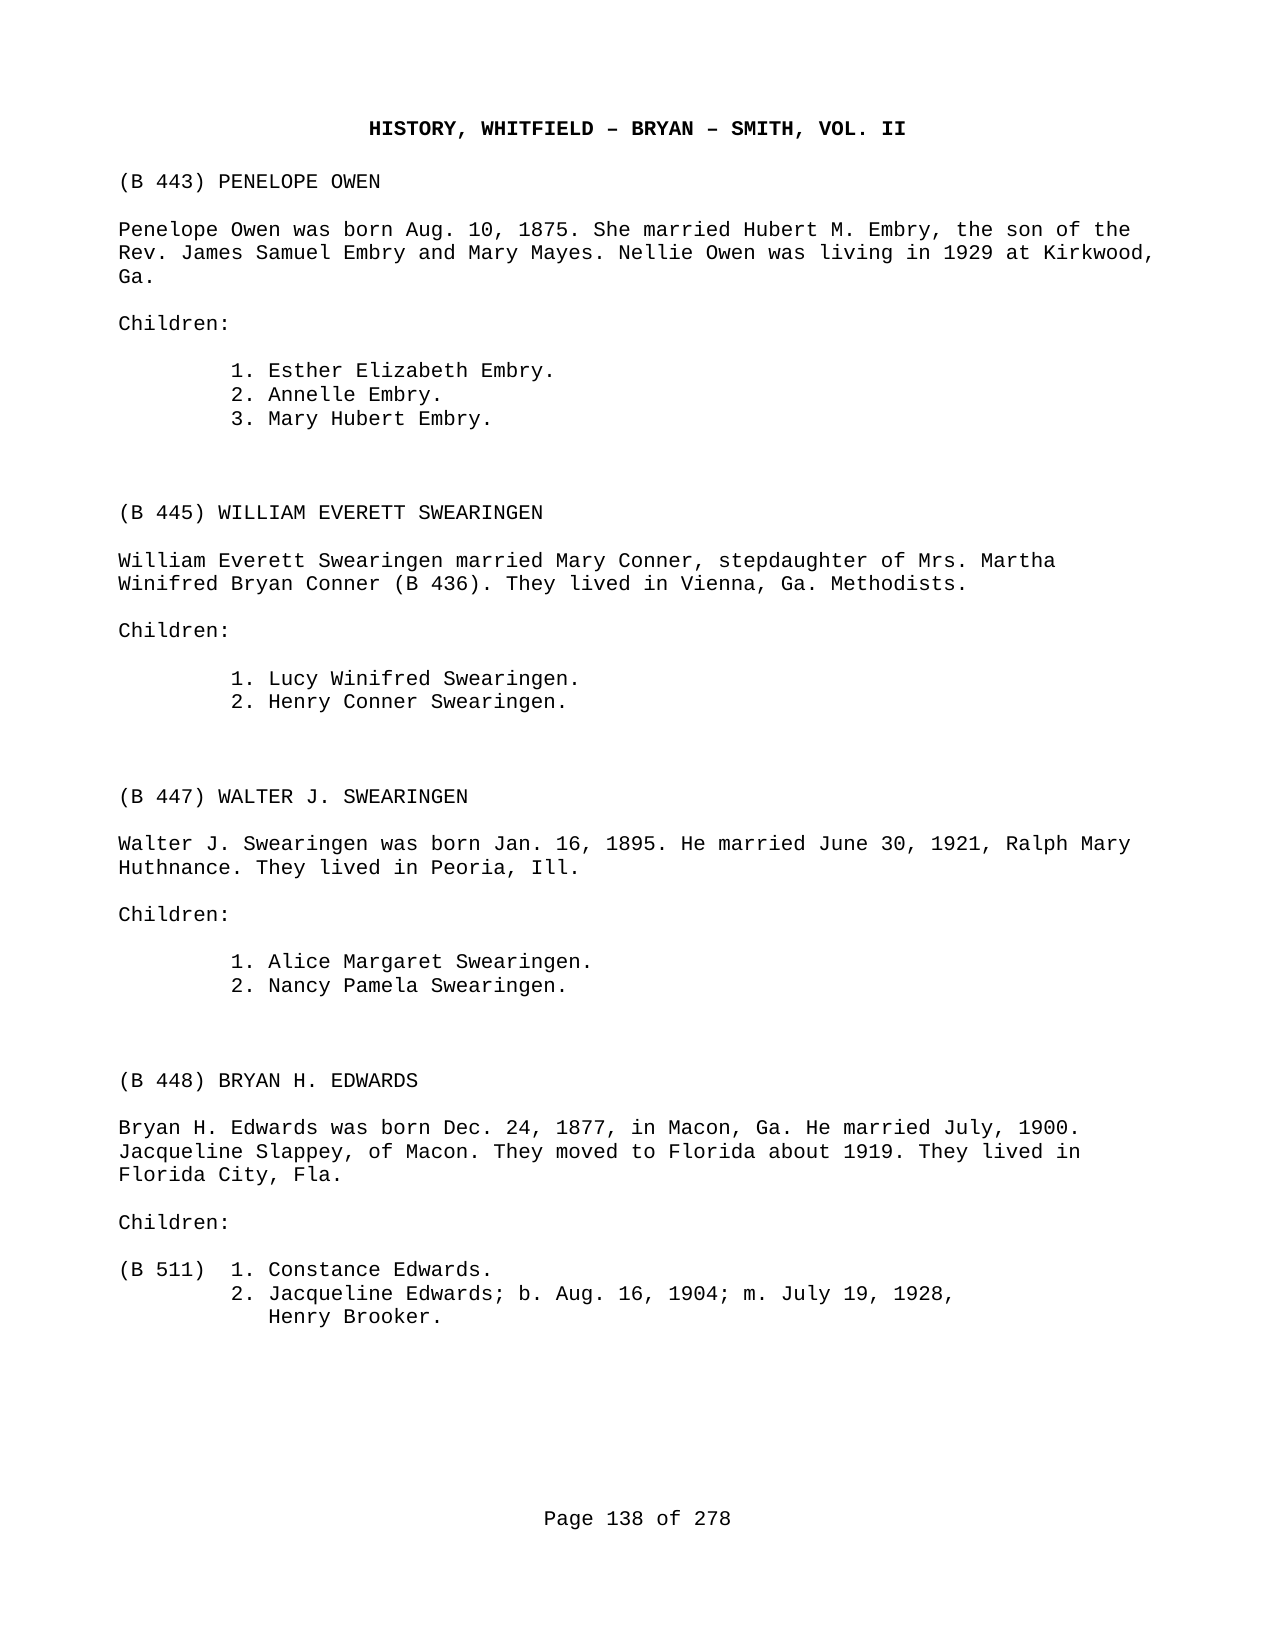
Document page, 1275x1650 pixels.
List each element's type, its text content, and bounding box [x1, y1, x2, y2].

text Children: [118, 1212, 1157, 1235]
text 2. Nancy Pamela Swearingen. [118, 975, 1157, 999]
text Henry Brooker. [118, 1306, 1157, 1330]
text (B 445) WILLIAM EVERETT SWEARINGEN [118, 502, 1157, 526]
text 2. Jacqueline Edwards; b. Aug. 16, 1904; m. July 19, 1928, [118, 1283, 1157, 1306]
text 3. Mary Hubert Embry. [118, 408, 1157, 431]
text (B 447) WALTER J. SWEARINGEN [118, 786, 1157, 810]
text 1. Lucy Winifred Swearingen. [118, 668, 1157, 691]
text (B 448) BRYAN H. EDWARDS [118, 1070, 1157, 1093]
text Children: [118, 904, 1157, 928]
text Bryan H. Edwards was born Dec. 24, 1877, in Macon, Ga. He married July, 1900. Jacqueline Slappey, of Macon. They moved to Florida about 1919. They lived in Florida City, Fla. [118, 1117, 1157, 1188]
text (B 443) PENELOPE OWEN [118, 171, 1157, 195]
text William Everett Swearingen married Mary Conner, stepdaughter of Mrs. Martha Winifred Bryan Conner (B 436). They lived in Vienna, Ga. Methodists. [118, 549, 1157, 597]
text Children: [118, 313, 1157, 337]
text 2. Henry Conner Swearingen. [118, 691, 1157, 715]
text Walter J. Swearingen was born Jan. 16, 1895. He married June 30, 1921, Ralph Mary Huthnance. They lived in Peoria, Ill. [118, 833, 1157, 881]
text Children: [118, 621, 1157, 644]
text 2. Annelle Embry. [118, 384, 1157, 408]
text 1. Alice Margaret Swearingen. [118, 952, 1157, 975]
text (B 511) 1. Constance Edwards. [118, 1259, 1157, 1283]
text Penelope Owen was born Aug. 10, 1875. She married Hubert M. Embry, the son of the Rev. James Samuel Embry and Mary Mayes. Nellie Owen was living in 1929 at Kirkwood, Ga. [118, 218, 1157, 289]
text 1. Esther Elizabeth Embry. [118, 360, 1157, 384]
